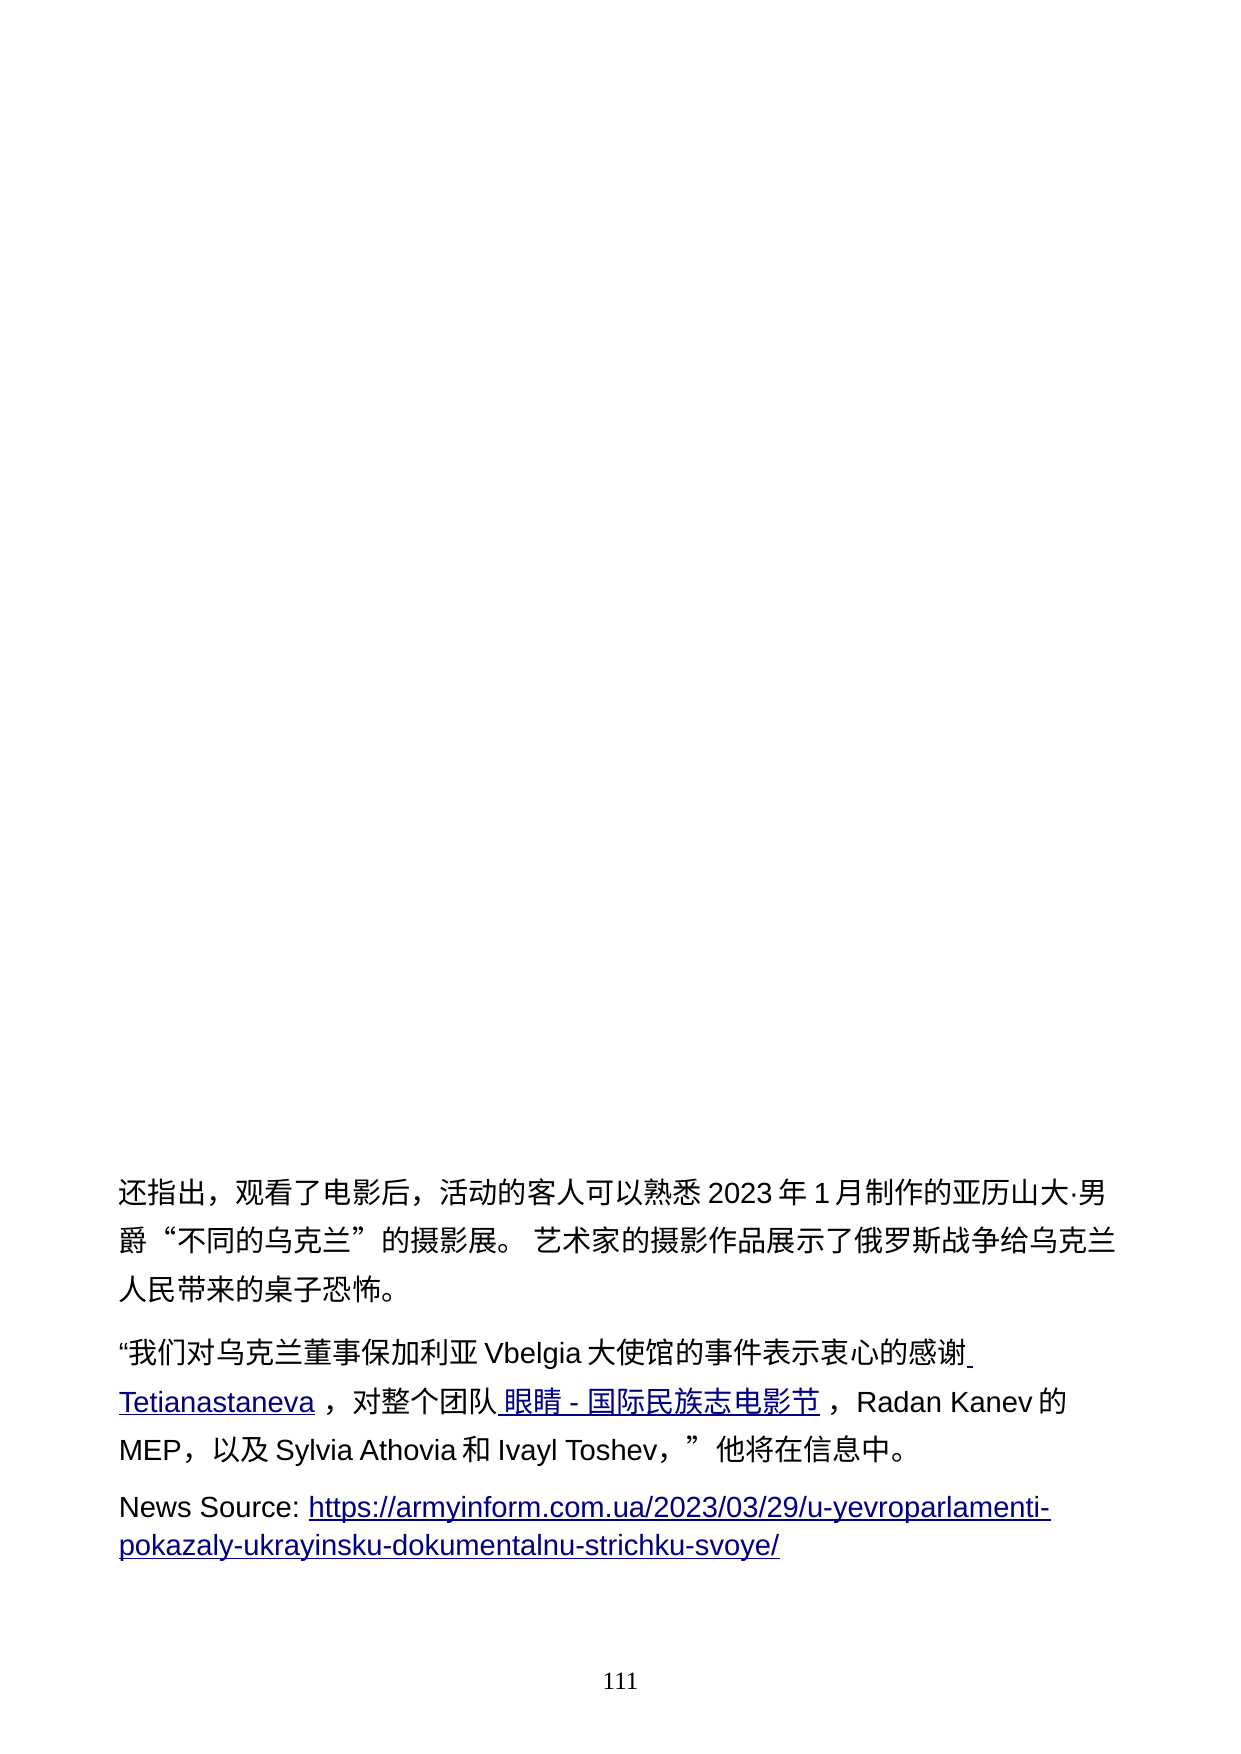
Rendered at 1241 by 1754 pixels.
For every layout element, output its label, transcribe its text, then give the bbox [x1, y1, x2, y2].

text News Source: https://armyinform.com.ua/2023/03/29/u-yevroparlamenti-pokazaly-ukrayinsku-dokumentalnu-strichku-svoye/ [118, 1490, 1122, 1562]
text “我们对乌克兰董事保加利亚Vbelgia大使馆的事件表示衷心的感谢 Tetianastaneva ，对整个团队 眼睛 - 国际民族志电影节 ，Radan Kanev的MEP，以及Sylvia Athovia和Ivayl Toshev，”他将在信息中。 [118, 1330, 1122, 1469]
text 还指出，观看了电影后，活动的客人可以熟悉2023年1月制作的亚历山大·男爵“不同的乌克兰”的摄影展。 艺术家的摄影作品展示了俄罗斯战争给乌克兰人民带来的桌子恐怖。 [118, 118, 1122, 1309]
